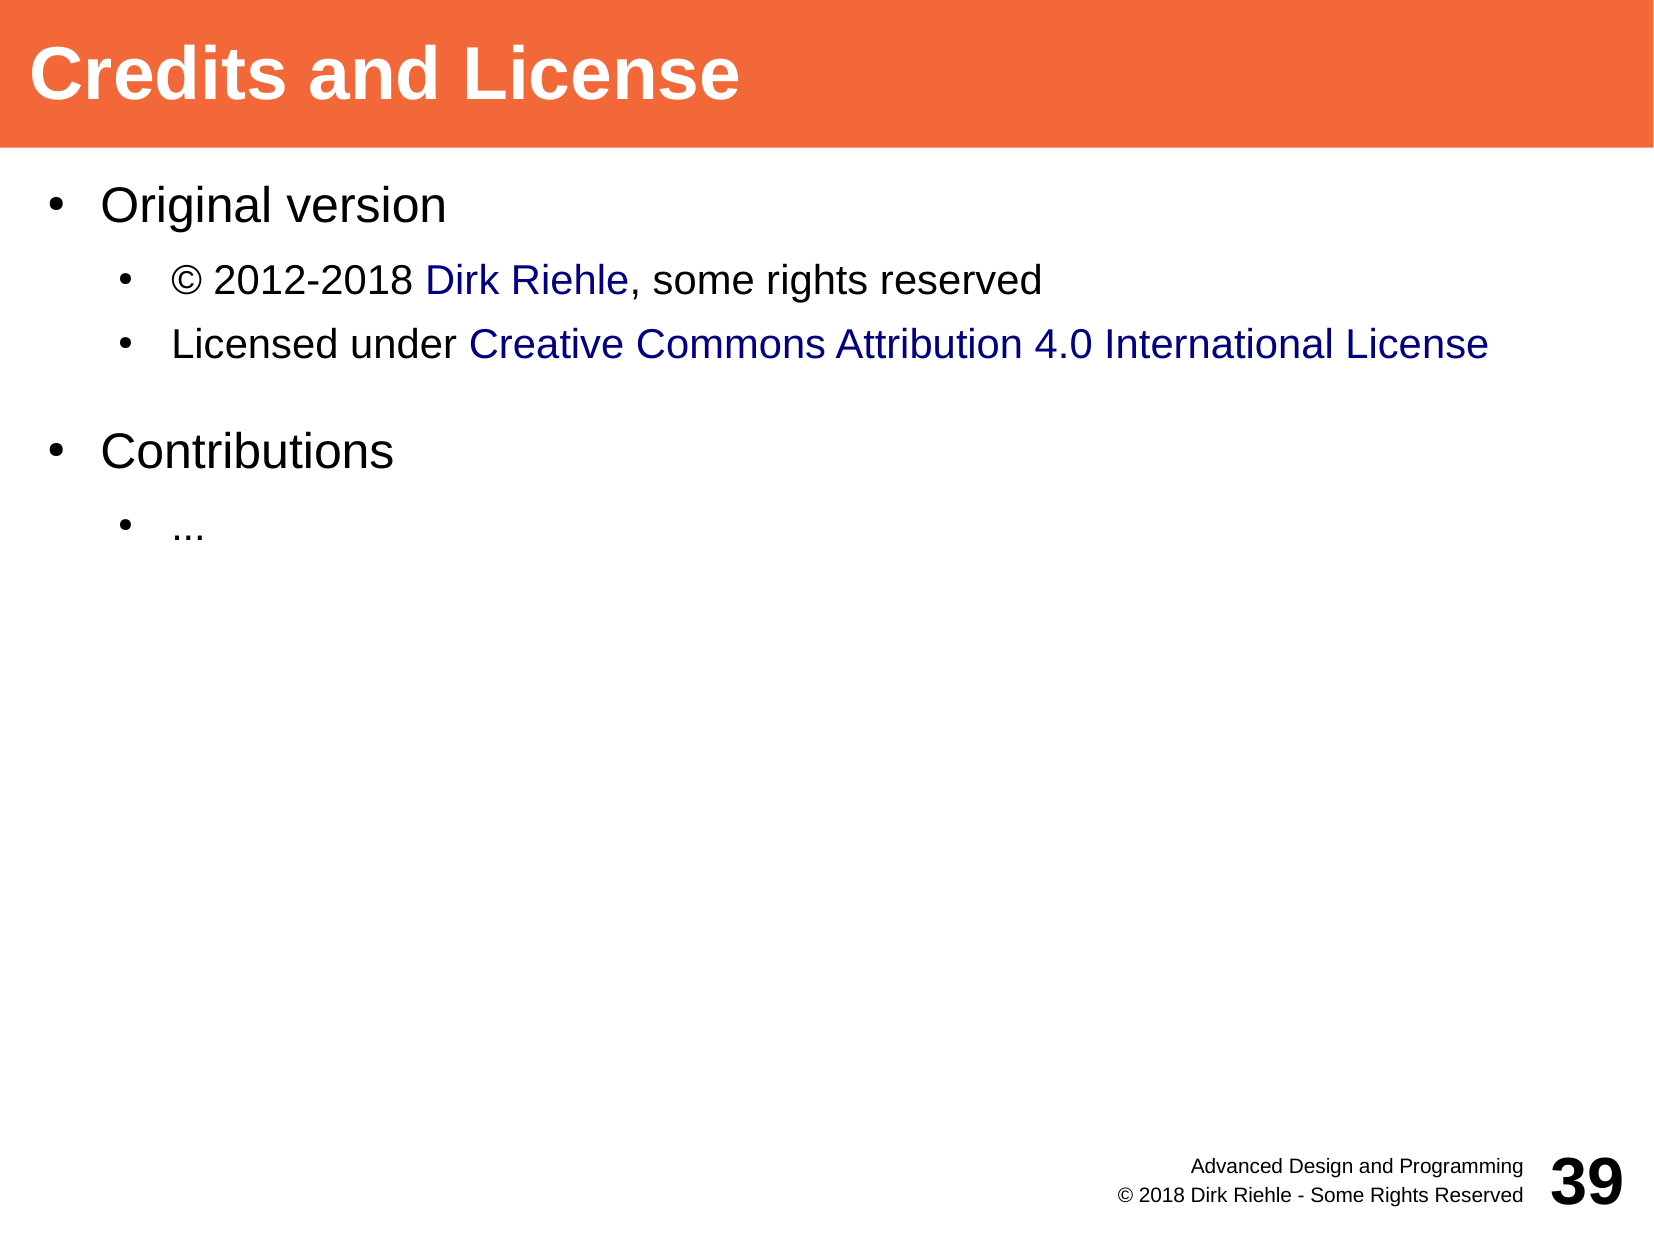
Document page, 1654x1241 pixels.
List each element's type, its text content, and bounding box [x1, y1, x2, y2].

title Credits and License [0, 0, 1654, 148]
list Original version © 2012-2018 Dirk Riehle, some rights reserved Licensed under Creative Commons Attribution 4.0 International License Contributions ... [29, 177, 1625, 1063]
